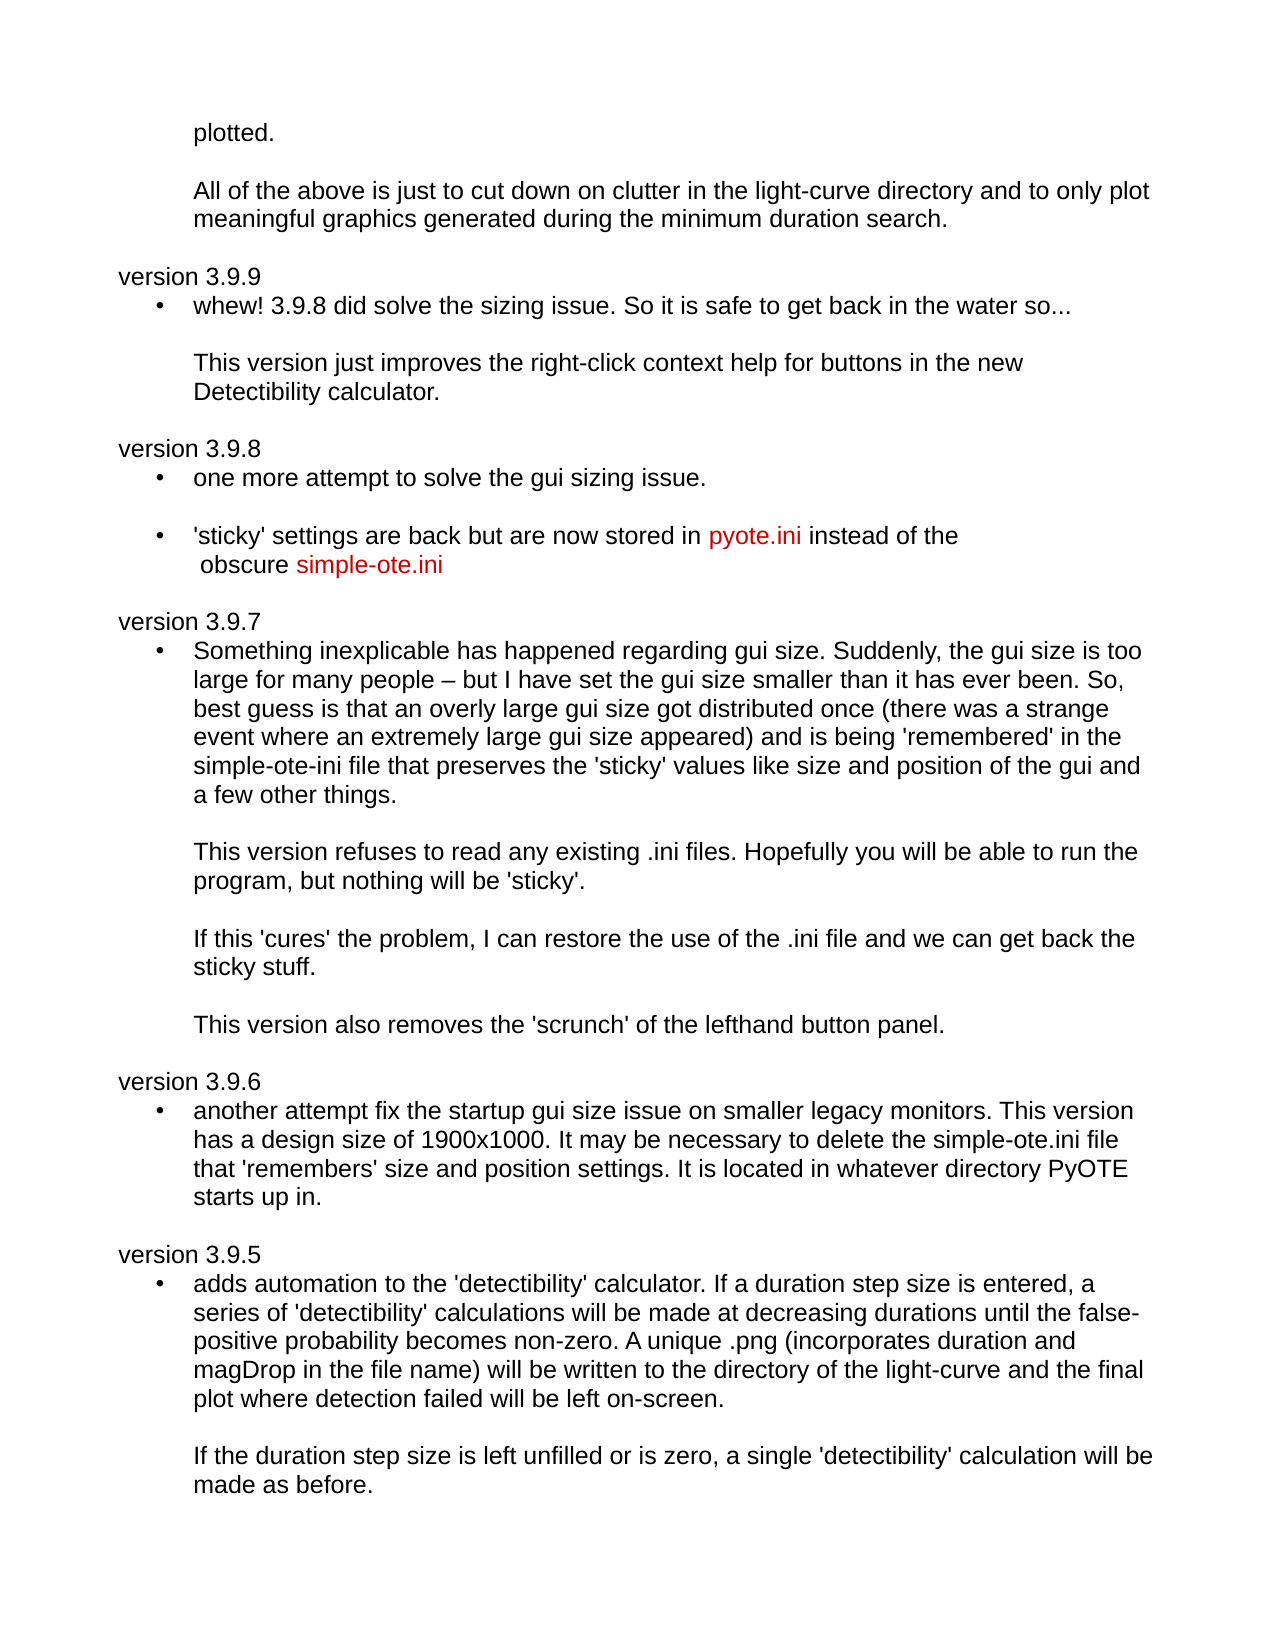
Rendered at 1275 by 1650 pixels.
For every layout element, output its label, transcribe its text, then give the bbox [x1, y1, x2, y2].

text version 3.9.9 [118, 262, 1157, 291]
list Something inexplicable has happened regarding gui size. Suddenly, the gui size is too large for many people – but I have set the gui size smaller than it has ever been. So, best guess is that an overly large gui size got distributed once (there was a strange event where an extremely large gui size appeared) and is being 'remembered' in the simple-ote-ini file that preserves the 'sticky' values like size and position of the gui and a few other things. This version refuses to read any existing .ini files. Hopefully you will be able to run the program, but nothing will be 'sticky'. If this 'cures' the problem, I can restore the use of the .ini file and we can get back the sticky stuff. This version also removes the 'scrunch' of the lefthand button panel. [156, 636, 1157, 1067]
text version 3.9.5 [118, 1240, 1157, 1269]
list adds automation to the 'detectibility' calculator. If a duration step size is entered, a series of 'detectibility' calculations will be made at decreasing durations until the false-positive probability becomes non-zero. A unique .png (incorporates duration and magDrop in the file name) will be written to the directory of the light-curve and the final plot where detection failed will be left on-screen. If the duration step size is left unfilled or is zero, a single 'detectibility' calculation will be made as before. [156, 1269, 1157, 1527]
list plotted. All of the above is just to cut down on clutter in the light-curve directory and to only plot meaningful graphics generated during the minimum duration search. [156, 118, 1157, 262]
list whew! 3.9.8 did solve the sizing issue. So it is safe to get back in the water so... This version just improves the right-click context help for buttons in the new Detectibility calculator. [156, 291, 1157, 434]
list another attempt fix the startup gui size issue on smaller legacy monitors. This version has a design size of 1900x1000. It may be necessary to delete the simple-ote.ini file that 'remembers' size and position settings. It is located in whatever directory PyOTE starts up in. [156, 1096, 1157, 1240]
text version 3.9.7 [118, 607, 1157, 636]
list one more attempt to solve the gui sizing issue. [156, 463, 1157, 521]
list 'sticky' settings are back but are now stored in pyote.ini instead of the obscure simple-ote.ini [156, 521, 1157, 607]
text version 3.9.6 [118, 1067, 1157, 1096]
text version 3.9.8 [118, 434, 1157, 463]
